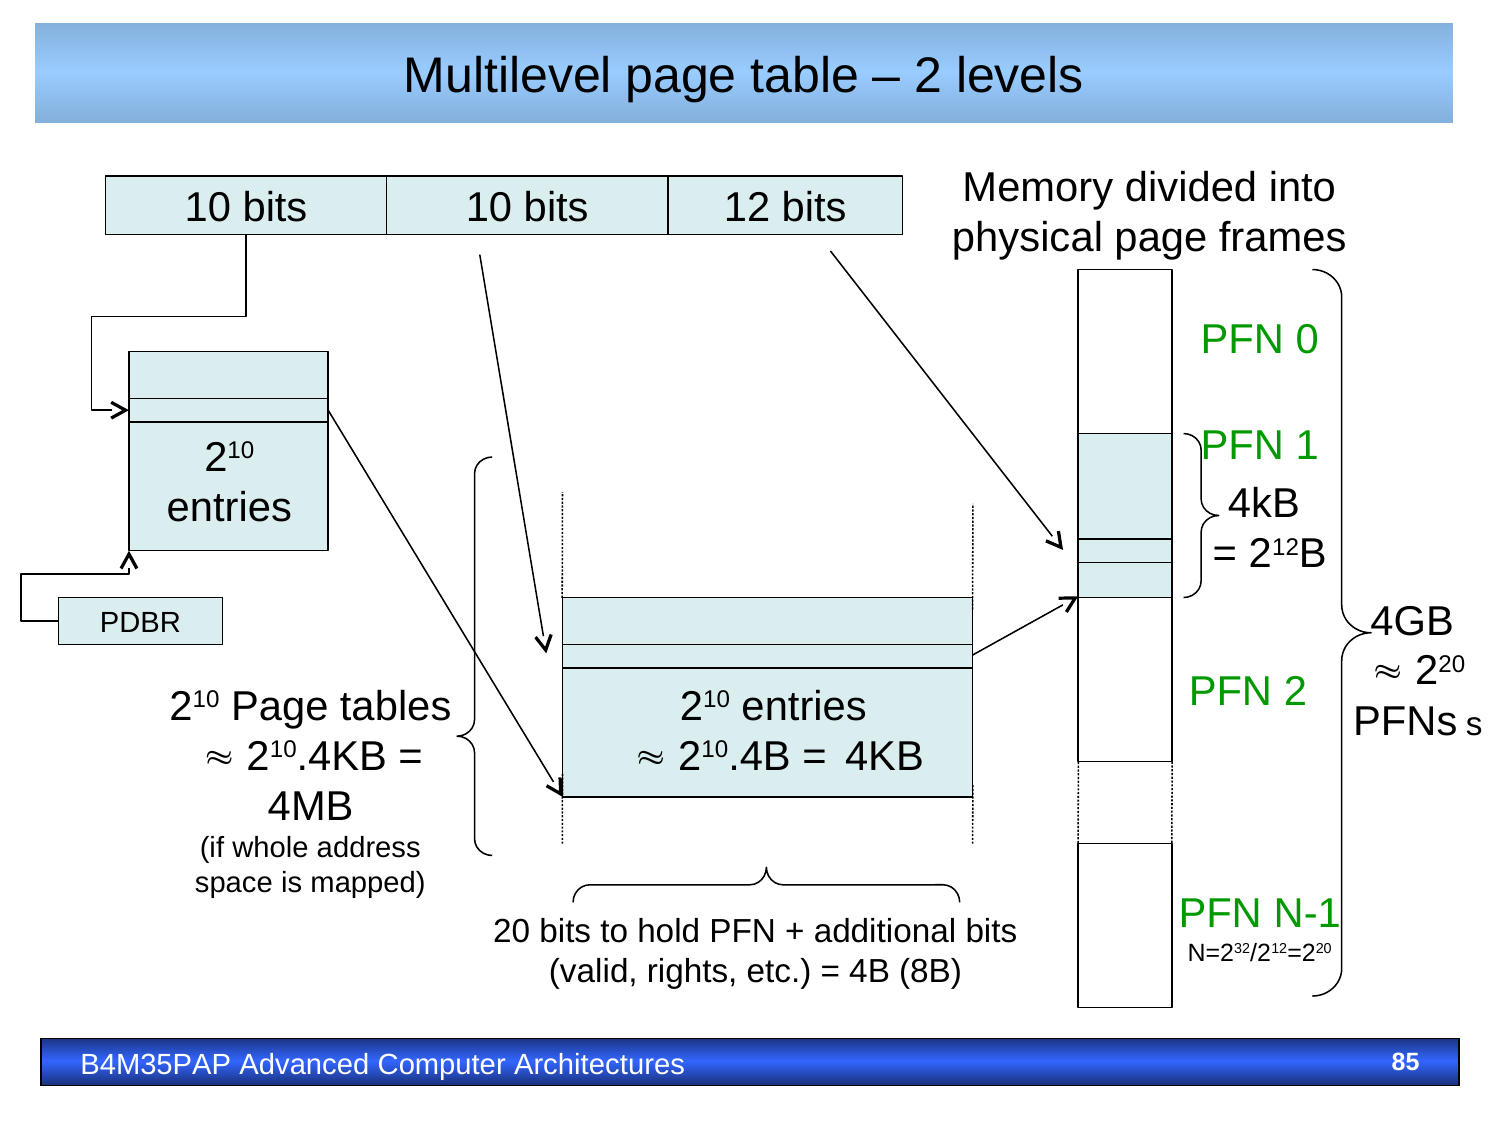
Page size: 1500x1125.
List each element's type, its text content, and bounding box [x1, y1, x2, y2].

text_box 210 entries  210.4B = 4KB [585, 621, 961, 786]
text_box 12 bits [668, 175, 903, 235]
text_box 10 bits [387, 175, 668, 235]
text_box [1079, 540, 1171, 562]
text_box [128, 351, 329, 398]
text_box [563, 645, 585, 667]
text_box PFN N-1 N=232/212=220 [1124, 878, 1395, 974]
title Multilevel page table – 2 levels [35, 23, 1453, 123]
text_box [1078, 563, 1172, 598]
text_box PFN 1 [1148, 410, 1371, 475]
text_box 20 bits to hold PFN + additional bits (valid, rights, etc.) = 4B (8B) [456, 902, 1055, 997]
text_box [961, 645, 972, 667]
text_box Memory divided into physical page frames [925, 152, 1373, 268]
text_box PDBR [58, 597, 223, 645]
text_box PFN 2 [1136, 656, 1335, 722]
text_box [128, 423, 329, 551]
text_box PFN 0 [1148, 304, 1371, 370]
text_box 10 bits [105, 175, 387, 235]
text_box [562, 669, 973, 797]
text_box 4GB  220 PFNs s [1335, 585, 1500, 751]
text_box [1078, 433, 1172, 538]
text_box [562, 597, 973, 644]
text_box 4kB = 212B [1197, 475, 1340, 584]
text_box [130, 399, 140, 421]
text_box 210 entries [140, 372, 319, 538]
text_box [319, 399, 327, 421]
text_box 210 Page tables  210.4KB = 4MB (if whole address space is mapped) [152, 621, 469, 906]
